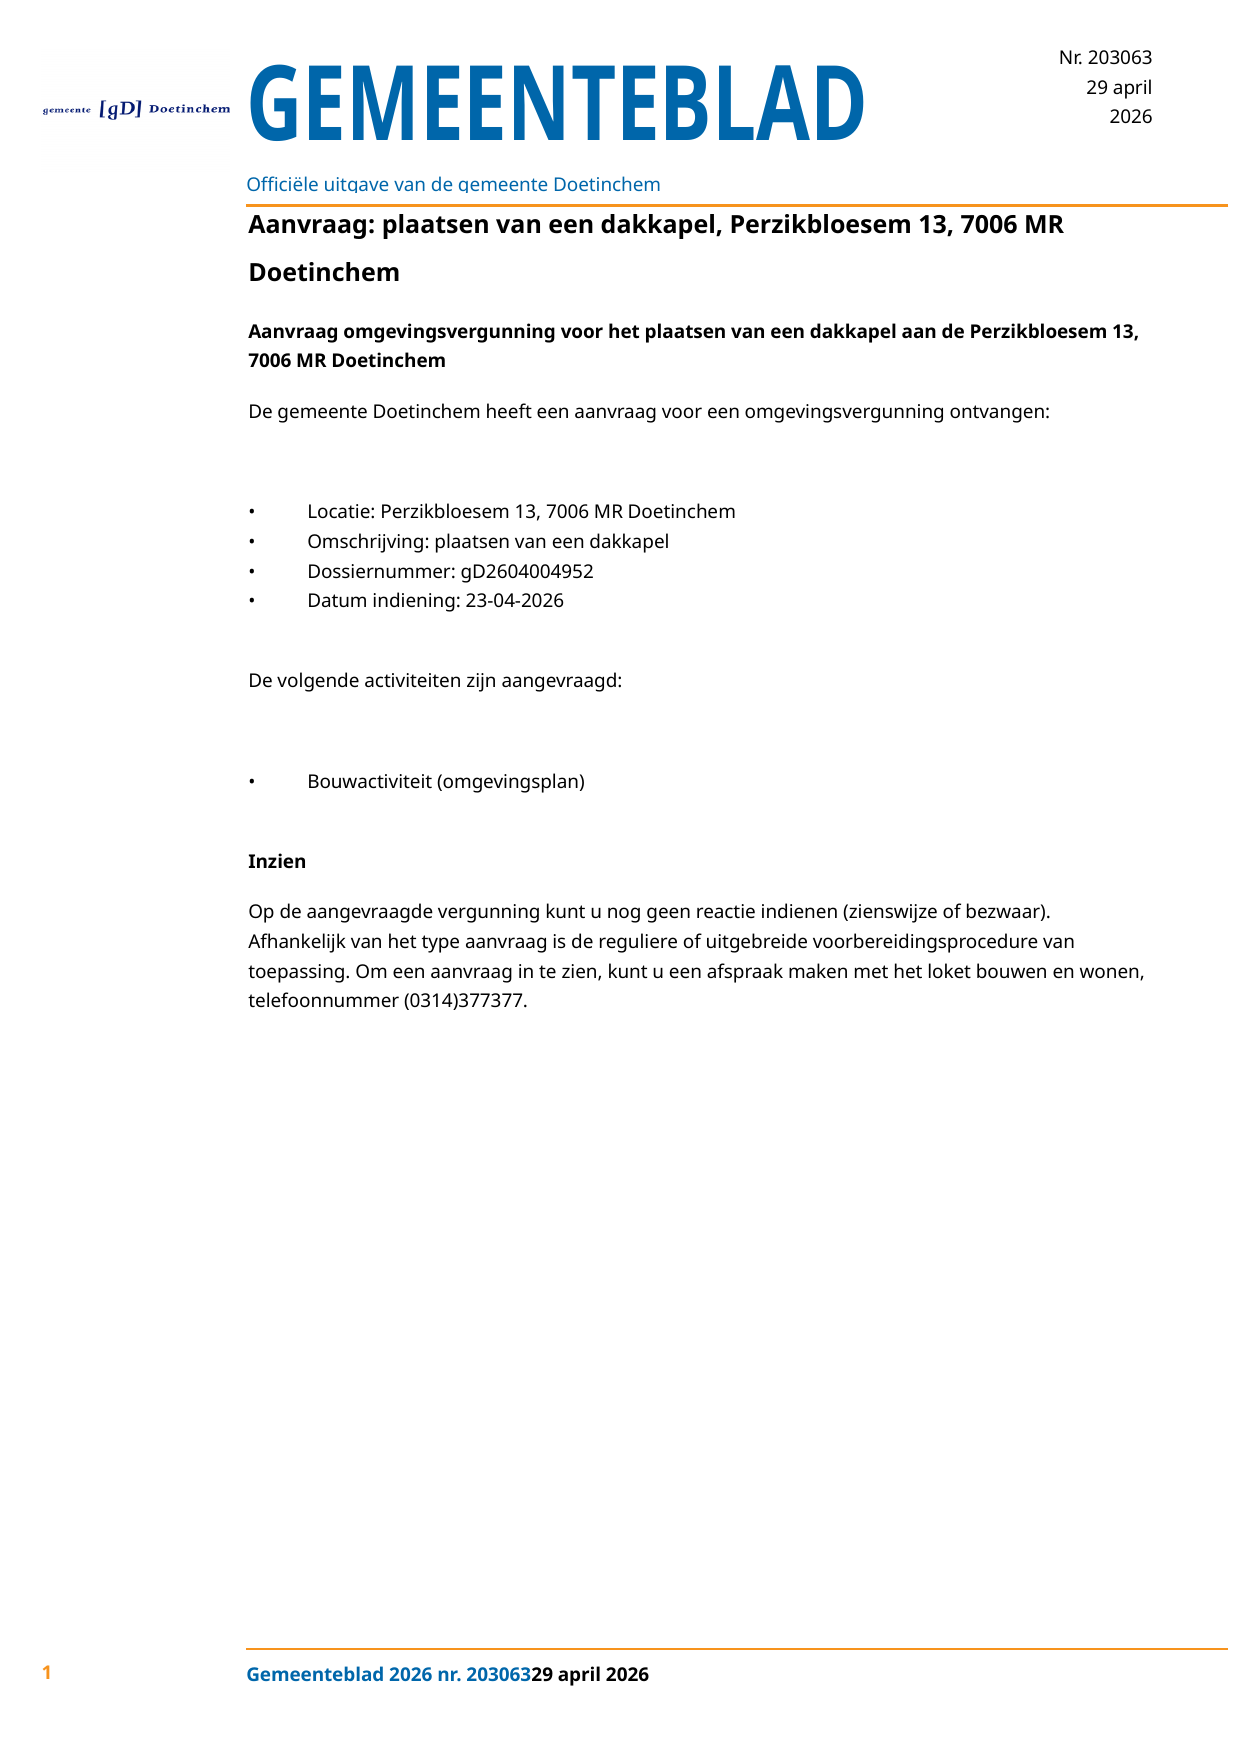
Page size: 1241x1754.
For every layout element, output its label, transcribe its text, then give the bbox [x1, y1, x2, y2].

list Locatie: Perzikbloesem 13, 7006 MR Doetinchem [248, 499, 1152, 524]
list Dossiernummer: gD2604004952 [248, 558, 1152, 584]
text Aanvraag omgevingsvergunning voor het plaatsen van een dakkapel aan de Perzikbloesem 13, 7006 MR Doetinchem [248, 318, 1152, 373]
text Inzien [248, 848, 1152, 874]
list Datum indiening: 23-04-2026 [248, 587, 1152, 613]
text De gemeente Doetinchem heeft een aanvraag voor een omgevingsvergunning ontvangen: [248, 398, 1152, 424]
list Bouwactiviteit (omgevingsplan) [248, 768, 1152, 794]
text Aanvraag: plaatsen van een dakkapel, Perzikbloesem 13, 7006 MR Doetinchem [248, 207, 1152, 288]
list Omschrijving: plaatsen van een dakkapel [248, 528, 1152, 554]
picture [41, 47, 231, 172]
text Op de aangevraagde vergunning kunt u nog geen reactie indienen (zienswijze of bezwaar). Afhankelijk van het type aanvraag is de reguliere of uitgebreide voorbereidingsprocedure van toepassing. Om een aanvraag in te zien, kunt u een afspraak maken met het loket bouwen en wonen, telefoonnummer (0314)377377. [248, 899, 1152, 1013]
text De volgende activiteiten zijn aangevraagd: [248, 667, 1152, 693]
